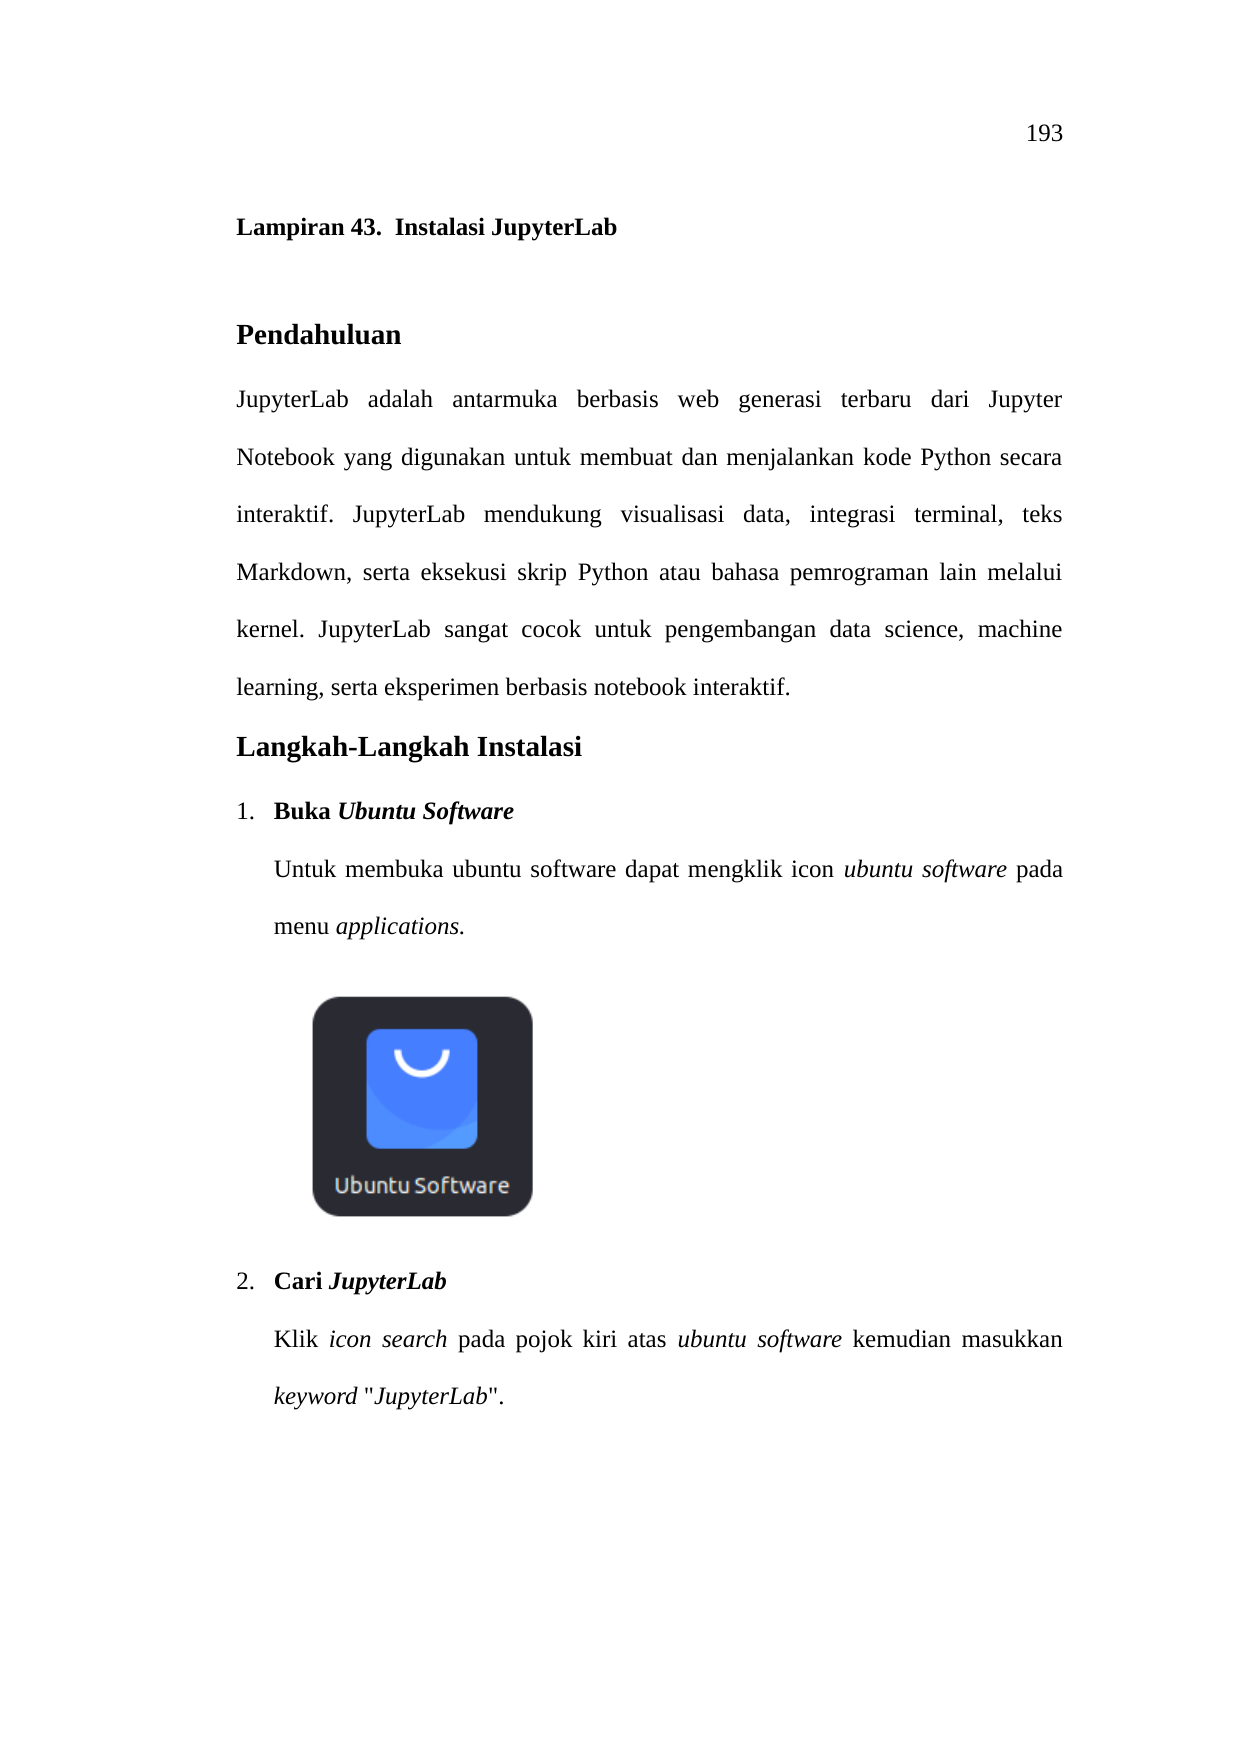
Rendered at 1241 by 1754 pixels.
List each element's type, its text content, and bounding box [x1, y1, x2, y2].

list Instalasi JupyterLab [236, 212, 1063, 241]
picture [276, 971, 573, 1235]
list Cari JupyterLab [236, 1266, 1063, 1295]
list Untuk membuka ubuntu software dapat mengklik icon ubuntu software pada menu applications. [236, 854, 1063, 940]
list Buka Ubuntu Software [236, 796, 1063, 825]
list Klik icon search pada pojok kiri atas ubuntu software kemudian masukkan keyword "JupyterLab". [236, 1324, 1063, 1410]
text Pendahuluan [236, 317, 1063, 351]
text JupyterLab adalah antarmuka berbasis web generasi terbaru dari Jupyter Notebook yang digunakan untuk membuat dan menjalankan kode Python secara interaktif. JupyterLab mendukung visualisasi data, integrasi terminal, teks Markdown, serta eksekusi skrip Python atau bahasa pemrograman lain melalui kernel. JupyterLab sangat cocok untuk pengembangan data science, machine learning, serta eksperimen berbasis notebook interaktif. [236, 384, 1063, 701]
text Langkah-Langkah Instalasi [236, 729, 1063, 763]
